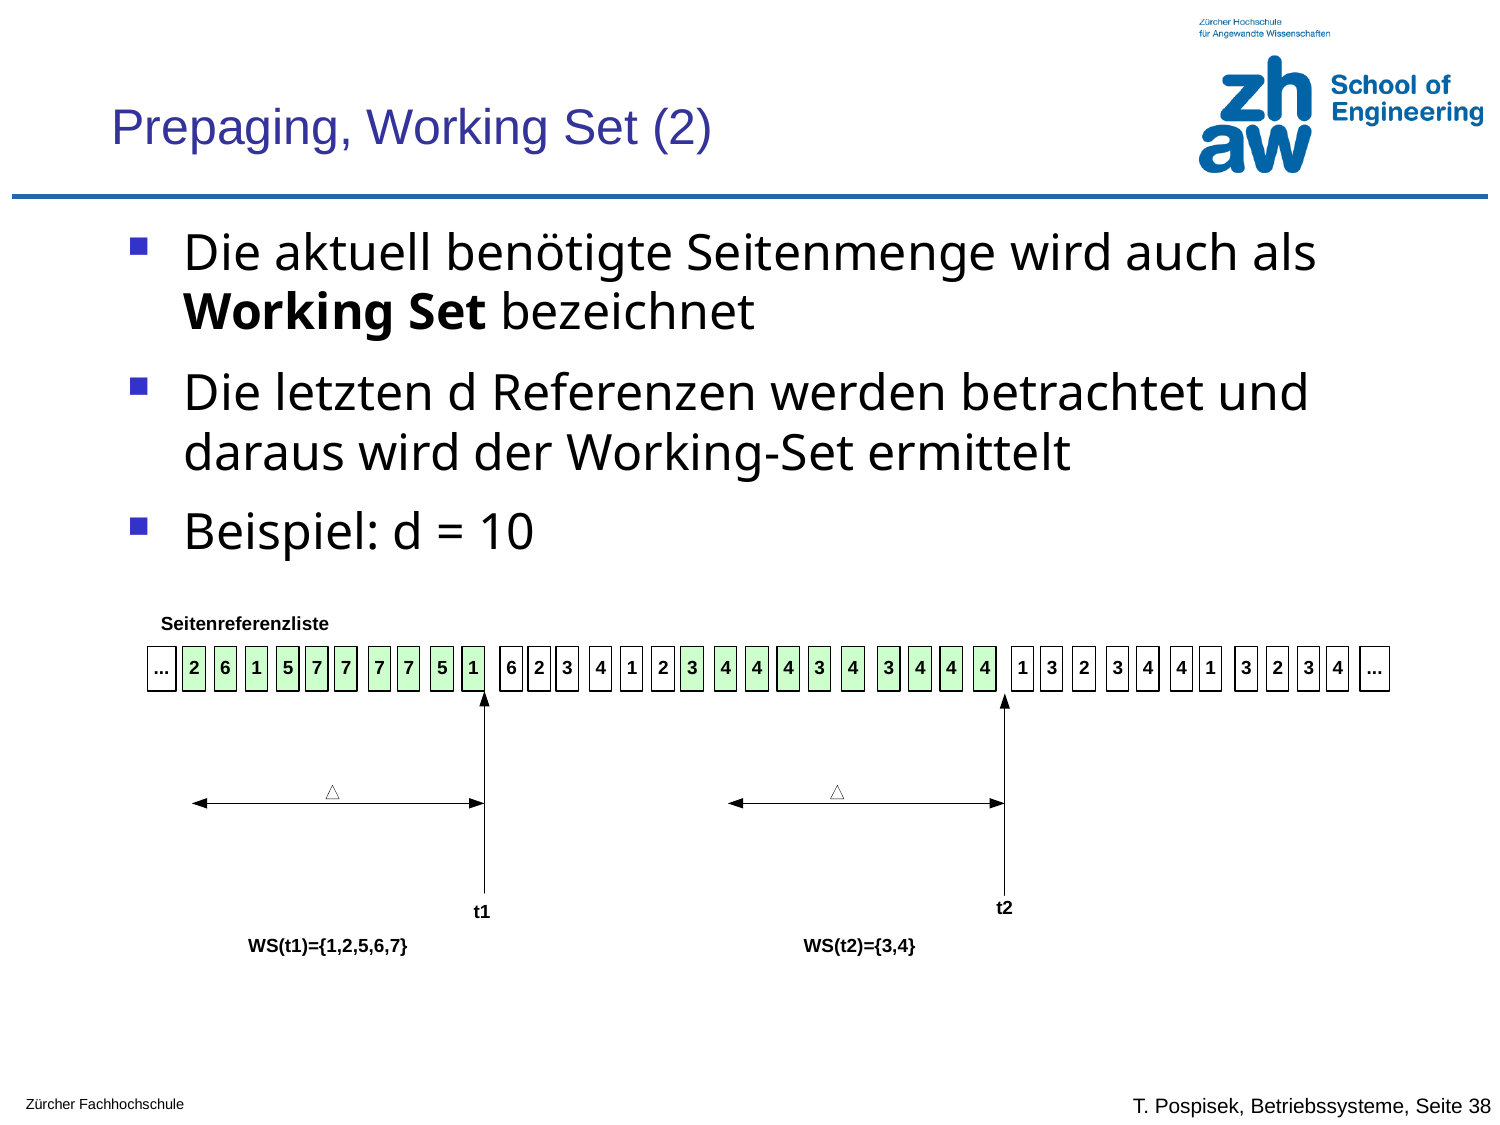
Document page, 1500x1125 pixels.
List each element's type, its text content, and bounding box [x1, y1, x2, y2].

list Die aktuell benötigte Seitenmenge wird auch als Working Set bezeichnet Die letzten d Referenzen werden betrachtet und daraus wird der Working-Set ermittelt Beispiel: d = 10 [112, 212, 1380, 363]
picture [1199, 19, 1483, 173]
title Prepaging, Working Set (2) [96, 50, 1375, 163]
picture [137, 608, 1394, 963]
